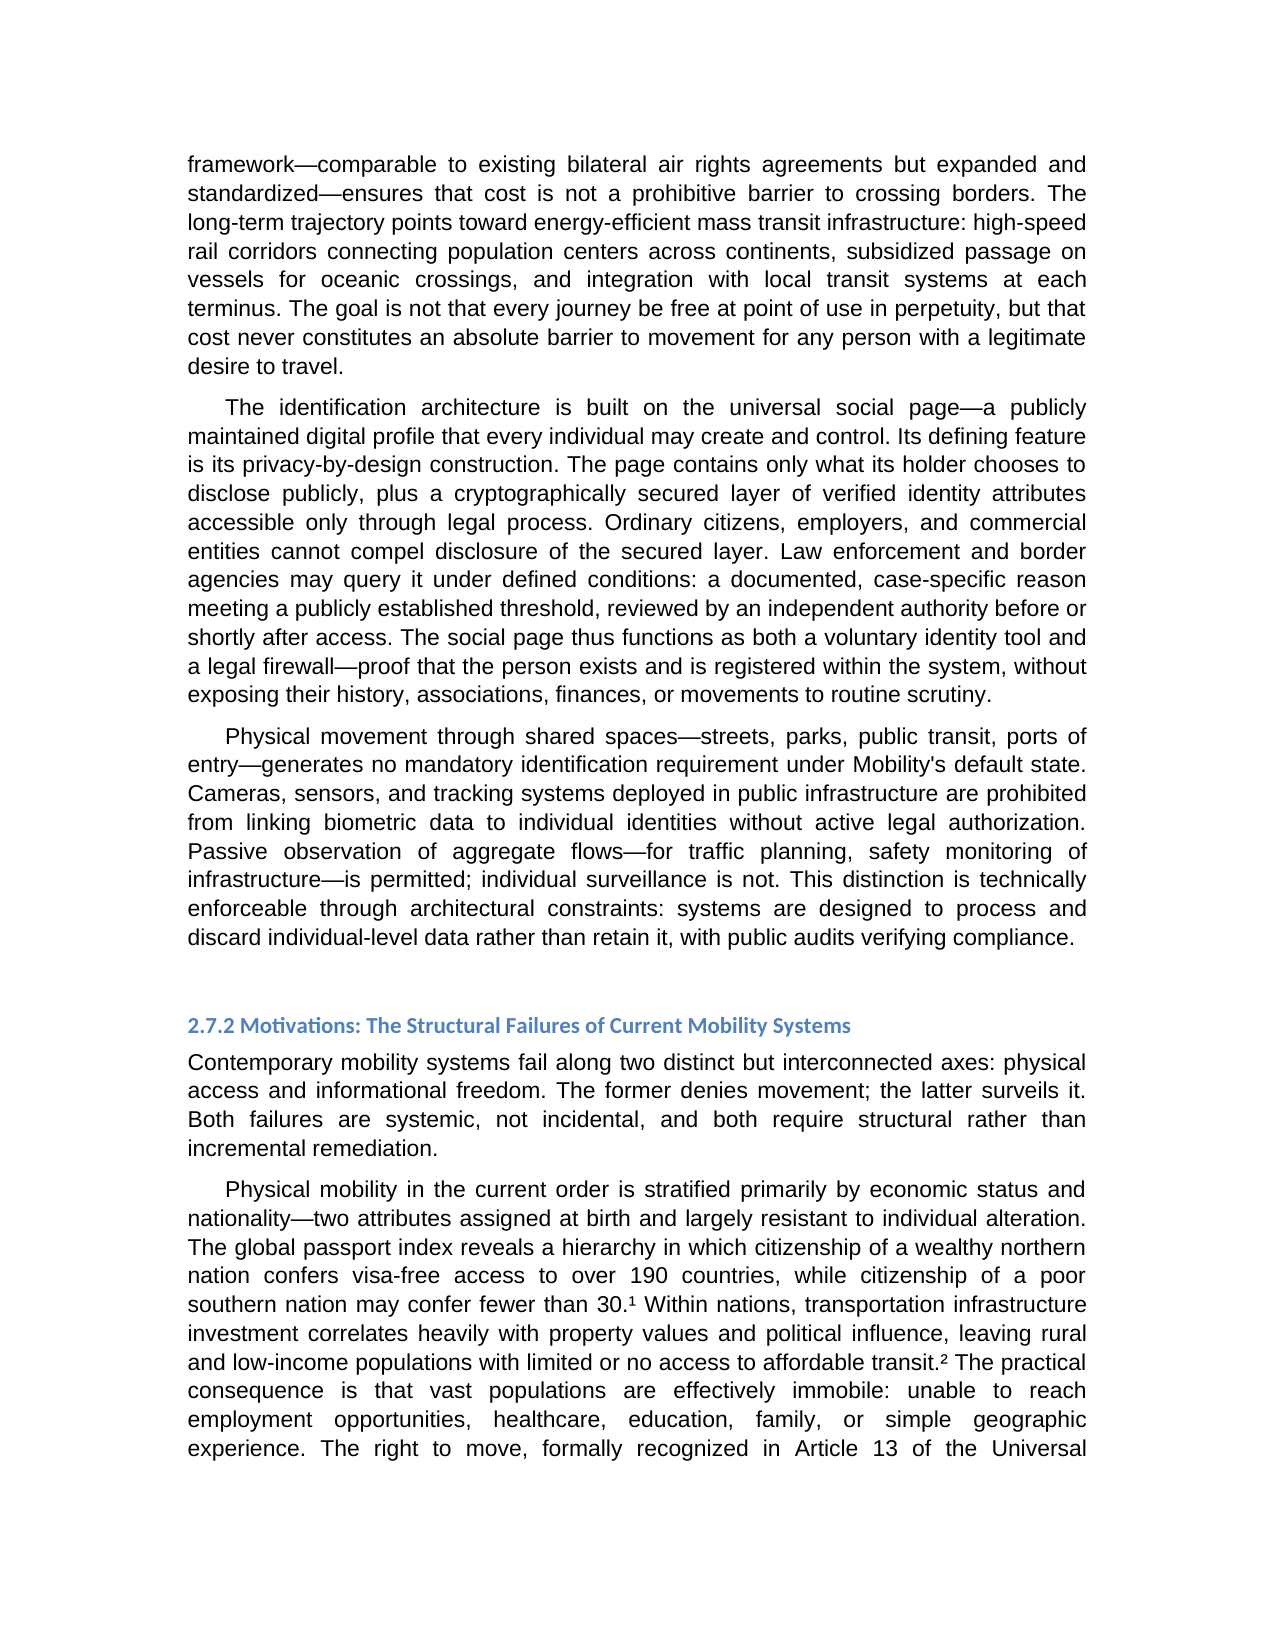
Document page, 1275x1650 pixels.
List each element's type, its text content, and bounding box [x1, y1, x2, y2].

text The identification architecture is built on the universal social page—a publicly maintained digital profile that every individual may create and control. Its defining feature is its privacy-by-design construction. The page contains only what its holder chooses to disclose publicly, plus a cryptographically secured layer of verified identity attributes accessible only through legal process. Ordinary citizens, employers, and commercial entities cannot compel disclosure of the secured layer. Law enforcement and border agencies may query it under defined conditions: a documented, case-specific reason meeting a publicly established threshold, reviewed by an independent authority before or shortly after access. The social page thus functions as both a voluntary identity tool and a legal firewall—proof that the person exists and is registered within the system, without exposing their history, associations, finances, or movements to routine scrutiny. [187, 392, 1087, 709]
text Physical movement through shared spaces—streets, parks, public transit, ports of entry—generates no mandatory identification requirement under Mobility's default state. Cameras, sensors, and tracking systems deployed in public infrastructure are prohibited from linking biometric data to individual identities without active legal authorization. Passive observation of aggregate flows—for traffic planning, safety monitoring of infrastructure—is permitted; individual surveillance is not. This distinction is technically enforceable through architectural constraints: systems are designed to process and discard individual-level data rather than retain it, with public audits verifying compliance. [187, 721, 1087, 951]
text framework—comparable to existing bilateral air rights agreements but expanded and standardized—ensures that cost is not a prohibitive barrier to crossing borders. The long-term trajectory points toward energy-efficient mass transit infrastructure: high-speed rail corridors connecting population centers across continents, subsidized passage on vessels for oceanic crossings, and integration with local transit systems at each terminus. The goal is not that every journey be free at point of use in perpetuity, but that cost never constitutes an absolute barrier to movement for any person with a legitimate desire to travel. [187, 150, 1087, 380]
text Contemporary mobility systems fail along two distinct but interconnected axes: physical access and informational freedom. The former denies movement; the latter surveils it. Both failures are systemic, not incidental, and both require structural rather than incremental remediation. [187, 1047, 1087, 1162]
subtitle 2.7.2 Motivations: The Structural Failures of Current Mobility Systems [187, 1011, 1087, 1039]
text Physical mobility in the current order is stratified primarily by economic status and nationality—two attributes assigned at birth and largely resistant to individual alteration. The global passport index reveals a hierarchy in which citizenship of a wealthy northern nation confers visa-free access to over 190 countries, while citizenship of a poor southern nation may confer fewer than 30.¹ Within nations, transportation infrastructure investment correlates heavily with property values and political influence, leaving rural and low-income populations with limited or no access to affordable transit.² The practical consequence is that vast populations are effectively immobile: unable to reach employment opportunities, healthcare, education, family, or simple geographic experience. The right to move, formally recognized in Article 13 of the Universal [187, 1175, 1087, 1462]
